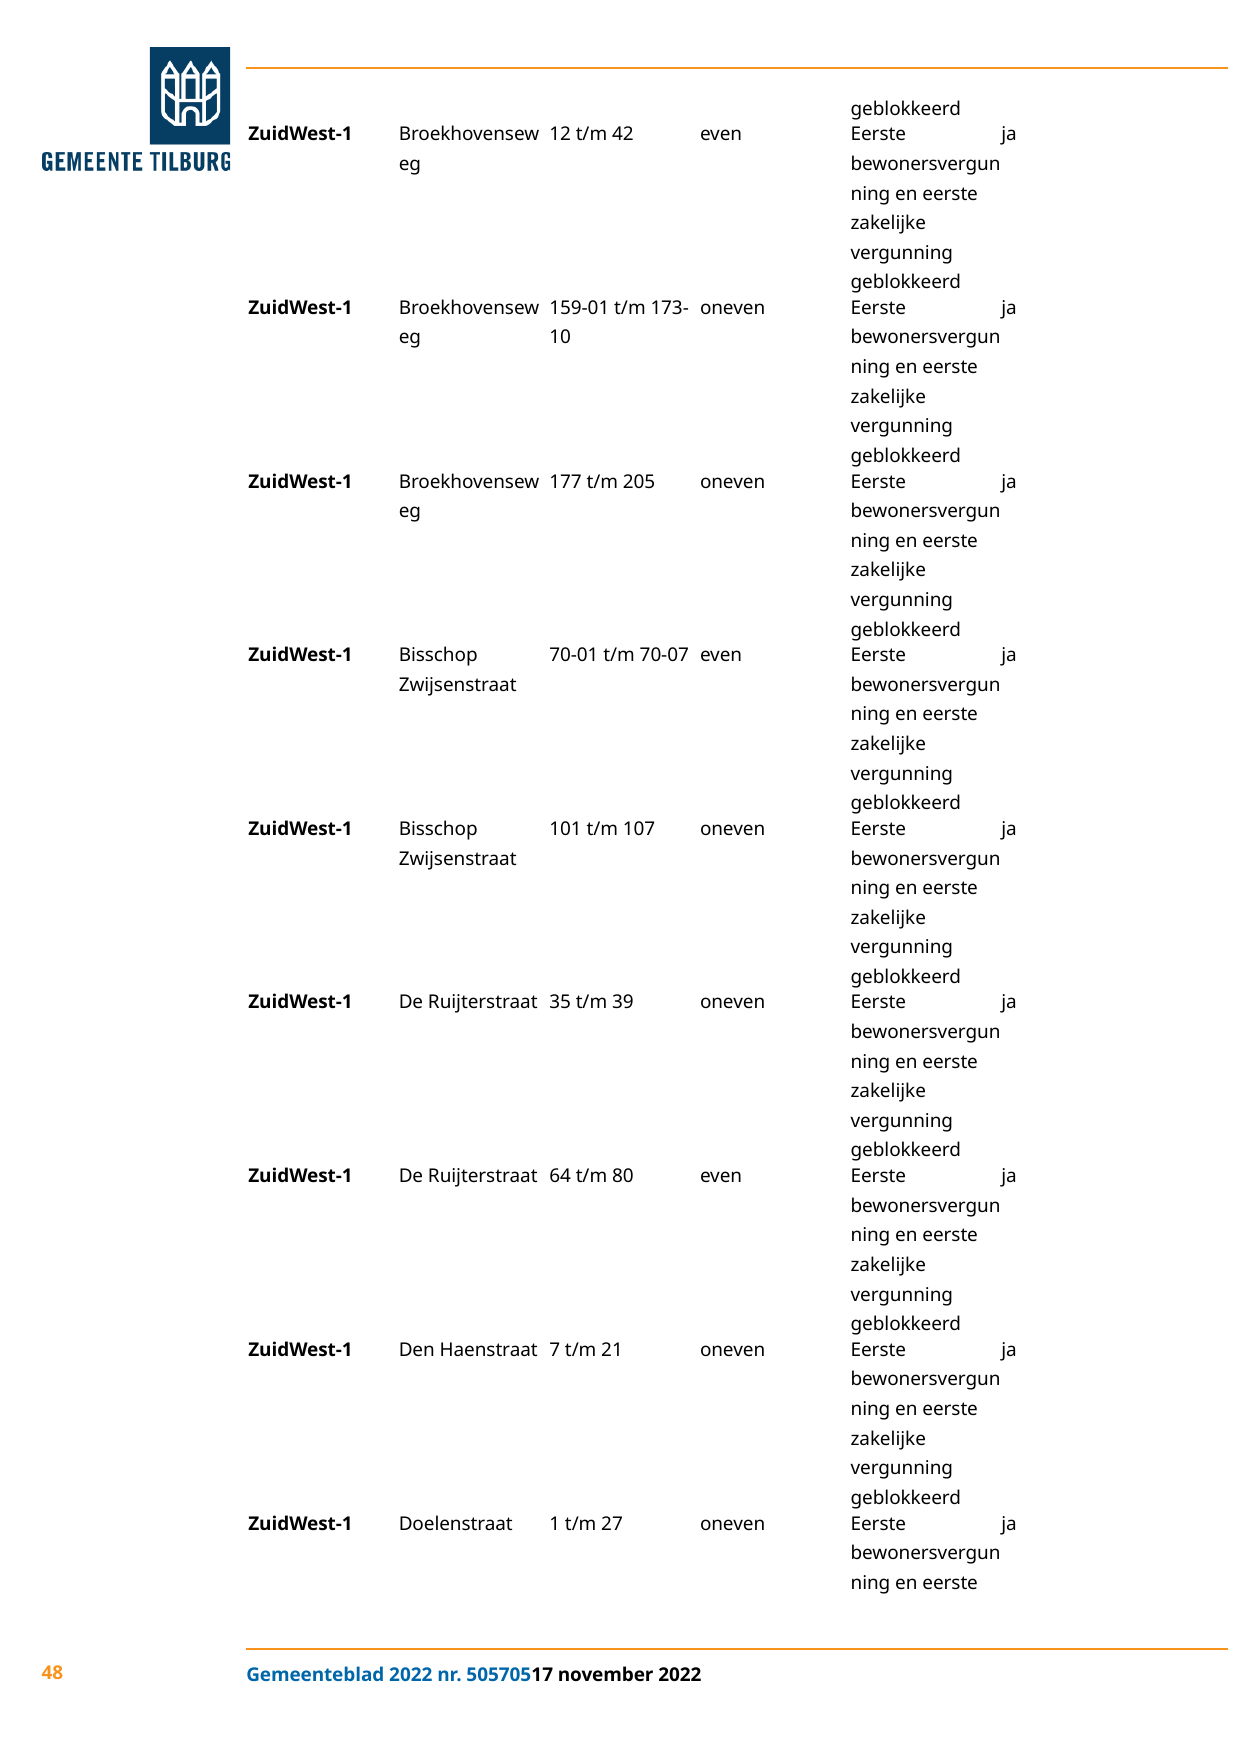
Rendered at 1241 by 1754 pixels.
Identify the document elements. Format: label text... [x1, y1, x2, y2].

table_cell 177 t/m 205 [549, 468, 700, 641]
table_cell De Ruijterstraat [399, 989, 549, 1162]
table_cell ja [1001, 1510, 1152, 1594]
table_cell ZuidWest-1 [248, 468, 398, 641]
table_cell ja [1001, 989, 1152, 1162]
table_cell oneven [700, 989, 850, 1162]
table_cell ZuidWest-1 [248, 1163, 398, 1336]
table_cell 70-01 t/m 70-07 [549, 641, 700, 815]
table_cell even [700, 1163, 850, 1336]
table_cell ZuidWest-1 [248, 1336, 398, 1510]
table_cell [549, 95, 700, 121]
table_cell [1001, 95, 1152, 121]
table_cell ja [1001, 641, 1152, 815]
table_cell ZuidWest-1 [248, 815, 398, 989]
table_cell 12 t/m 42 [549, 121, 700, 294]
table_cell 101 t/m 107 [549, 815, 700, 989]
table_cell Eerste bewonersvergunning en eerste [850, 1510, 1001, 1594]
table_cell [399, 95, 549, 121]
table_cell Eerste bewonersvergunning en eerste zakelijke vergunning geblokkeerd [850, 468, 1001, 641]
table_cell [700, 95, 850, 121]
table_cell 35 t/m 39 [549, 989, 700, 1162]
table_cell oneven [700, 294, 850, 468]
table_cell Broekhovenseweg [399, 121, 549, 294]
table_cell even [700, 121, 850, 294]
table_cell Bisschop Zwijsenstraat [399, 641, 549, 815]
table_cell ja [1001, 1336, 1152, 1510]
table_cell De Ruijterstraat [399, 1163, 549, 1336]
table_cell ZuidWest-1 [248, 121, 398, 294]
table_cell 64 t/m 80 [549, 1163, 700, 1336]
table_cell Den Haenstraat [399, 1336, 549, 1510]
table_cell 7 t/m 21 [549, 1336, 700, 1510]
table_cell [248, 95, 398, 121]
table_cell oneven [700, 1510, 850, 1594]
table_cell 1 t/m 27 [549, 1510, 700, 1594]
table_cell Eerste bewonersvergunning en eerste zakelijke vergunning geblokkeerd [850, 989, 1001, 1162]
table_cell Bisschop Zwijsenstraat [399, 815, 549, 989]
table_cell ja [1001, 294, 1152, 468]
table_cell 159-01 t/m 173-10 [549, 294, 700, 468]
table_cell Broekhovenseweg [399, 468, 549, 641]
table_cell geblokkeerd [850, 95, 1001, 121]
table_cell ZuidWest-1 [248, 641, 398, 815]
table_cell Eerste bewonersvergunning en eerste zakelijke vergunning geblokkeerd [850, 1336, 1001, 1510]
table_cell even [700, 641, 850, 815]
table_cell oneven [700, 468, 850, 641]
table_cell ja [1001, 815, 1152, 989]
table_cell ja [1001, 468, 1152, 641]
table_cell ZuidWest-1 [248, 1510, 398, 1594]
table_cell ZuidWest-1 [248, 294, 398, 468]
table_cell Eerste bewonersvergunning en eerste zakelijke vergunning geblokkeerd [850, 815, 1001, 989]
table_cell Broekhovenseweg [399, 294, 549, 468]
table_cell oneven [700, 815, 850, 989]
table_cell ja [1001, 121, 1152, 294]
table_cell Eerste bewonersvergunning en eerste zakelijke vergunning geblokkeerd [850, 1163, 1001, 1336]
table_cell Eerste bewonersvergunning en eerste zakelijke vergunning geblokkeerd [850, 121, 1001, 294]
picture [41, 47, 231, 172]
table_cell Doelenstraat [399, 1510, 549, 1594]
table_cell Eerste bewonersvergunning en eerste zakelijke vergunning geblokkeerd [850, 294, 1001, 468]
table_cell Eerste bewonersvergunning en eerste zakelijke vergunning geblokkeerd [850, 641, 1001, 815]
table_cell ja [1001, 1163, 1152, 1336]
table_cell ZuidWest-1 [248, 989, 398, 1162]
table_cell oneven [700, 1336, 850, 1510]
